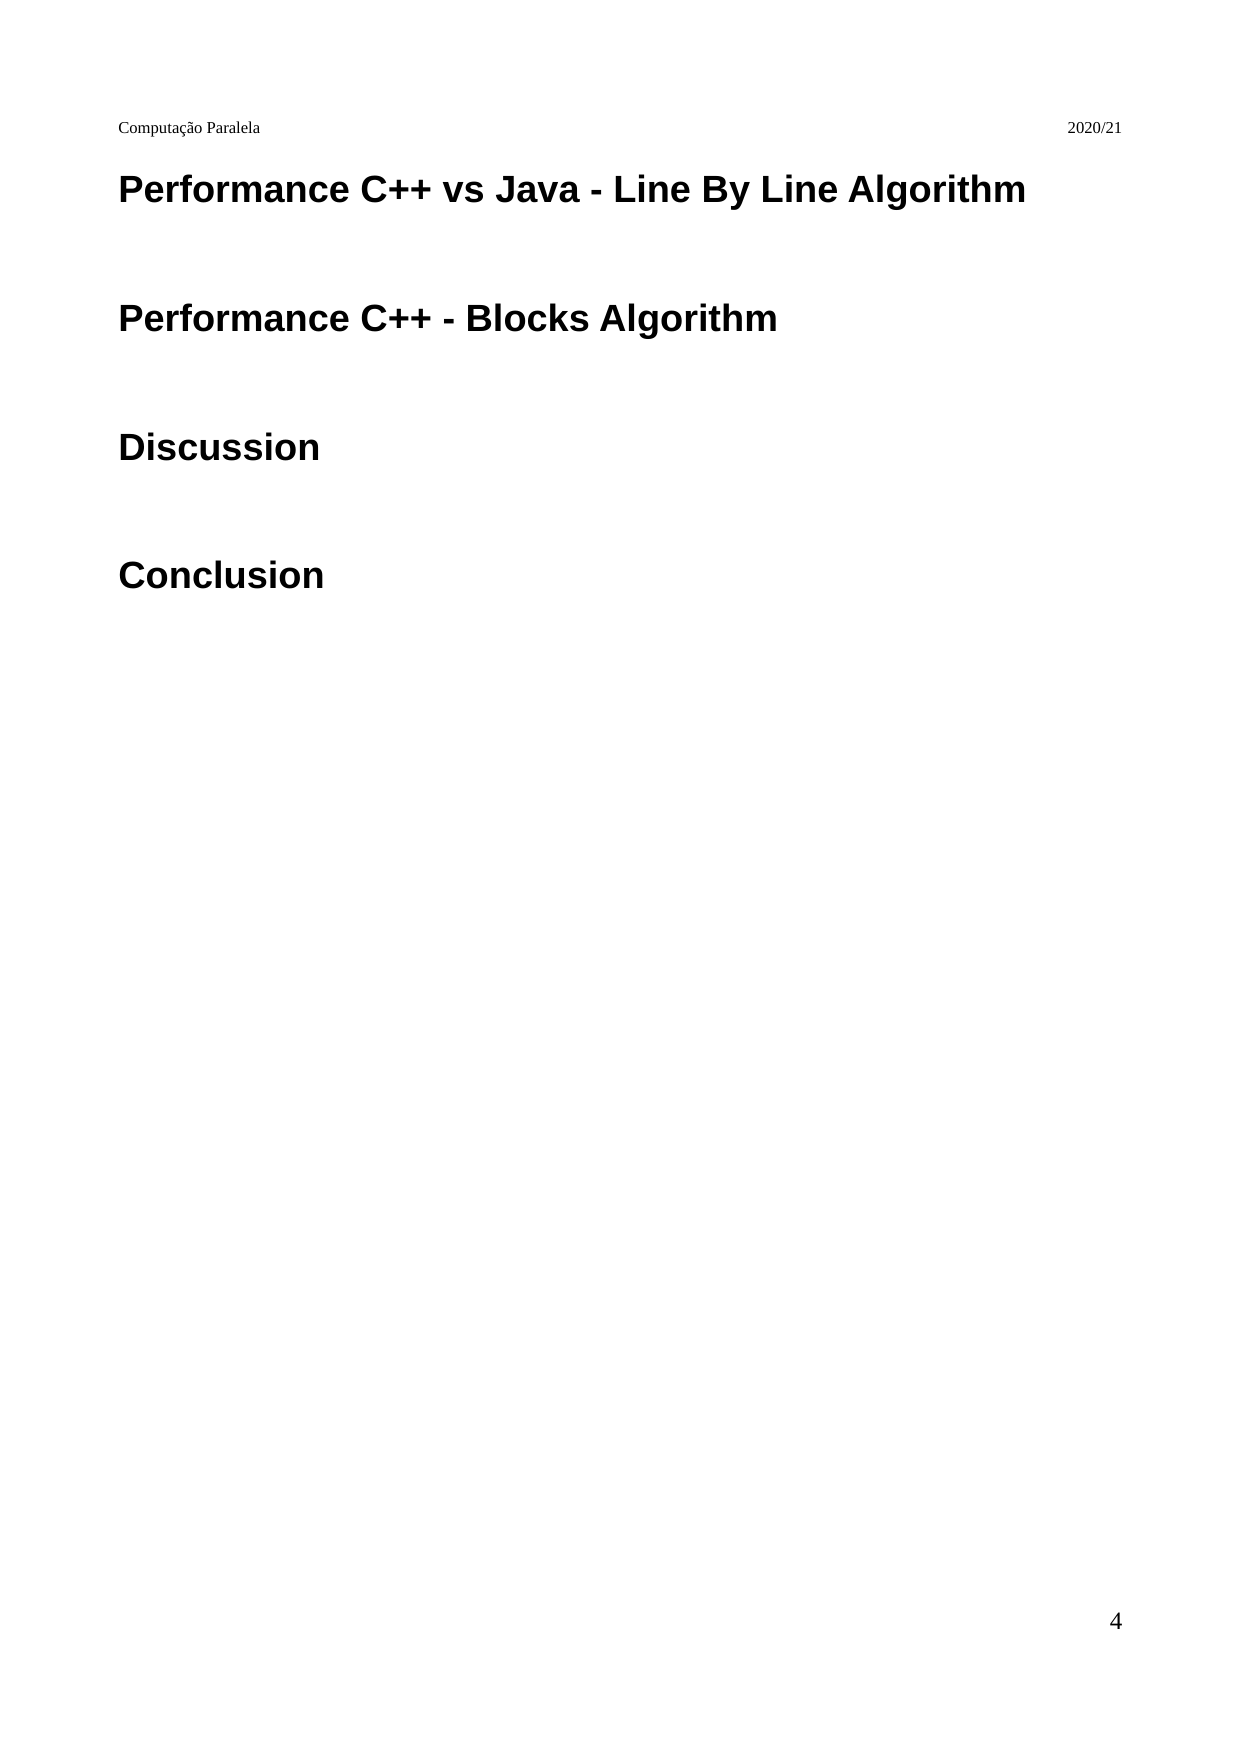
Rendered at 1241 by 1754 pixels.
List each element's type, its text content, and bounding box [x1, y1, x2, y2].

subtitle Discussion [118, 424, 1122, 468]
subtitle Performance C++ vs Java - Line By Line Algorithm [118, 167, 1122, 210]
subtitle Performance C++ - Blocks Algorithm [118, 296, 1122, 339]
subtitle Conclusion [118, 553, 1122, 597]
